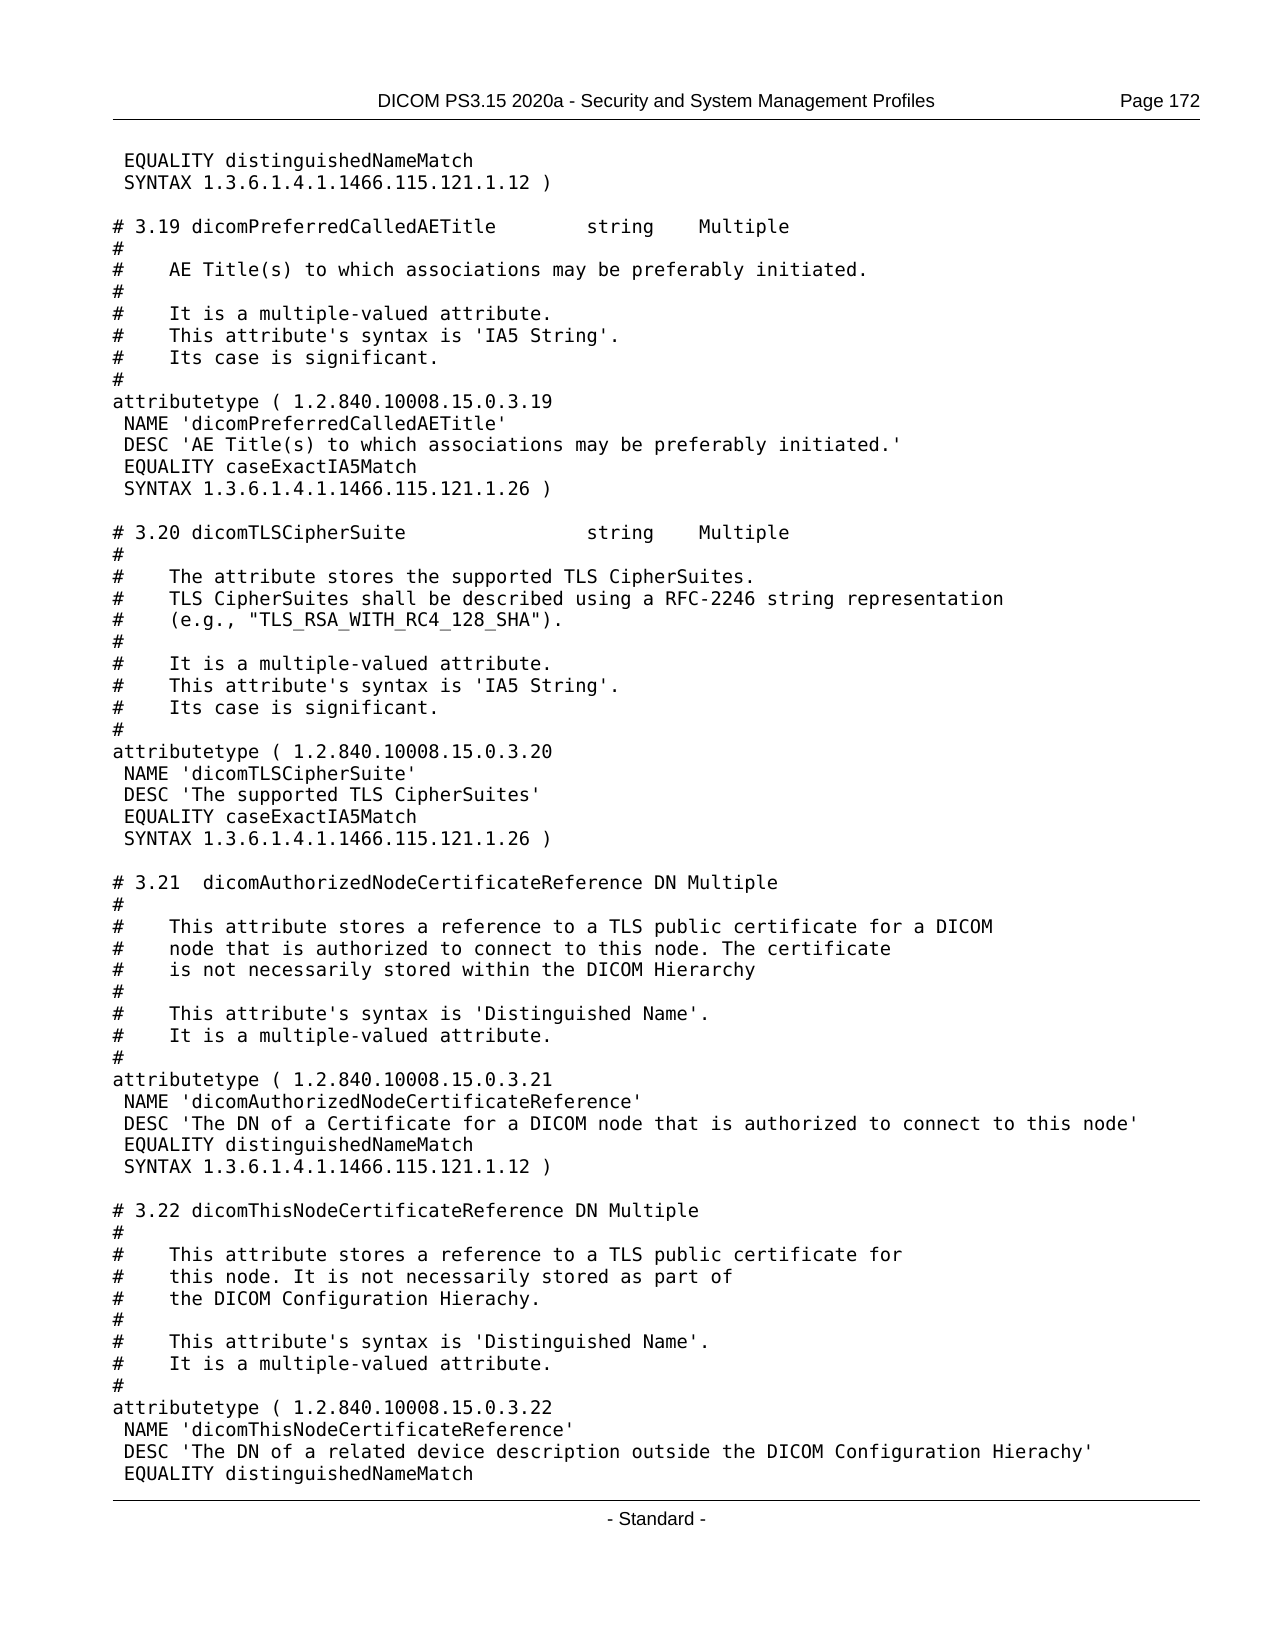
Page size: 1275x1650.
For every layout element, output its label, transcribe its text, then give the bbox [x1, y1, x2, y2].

text EQUALITY distinguishedNameMatch SYNTAX 1.3.6.1.4.1.1466.115.121.1.12 ) # 3.19 dicomPreferredCalledAETitle string Multiple # # AE Title(s) to which associations may be preferably initiated. # # It is a multiple-valued attribute. # This attribute's syntax is 'IA5 String'. # Its case is significant. # attributetype ( 1.2.840.10008.15.0.3.19 NAME 'dicomPreferredCalledAETitle' DESC 'AE Title(s) to which associations may be preferably initiated.' EQUALITY caseExactIA5Match SYNTAX 1.3.6.1.4.1.1466.115.121.1.26 ) # 3.20 dicomTLSCipherSuite string Multiple # # The attribute stores the supported TLS CipherSuites. # TLS CipherSuites shall be described using a RFC-2246 string representation # (e.g., "TLS_RSA_WITH_RC4_128_SHA"). # # It is a multiple-valued attribute. # This attribute's syntax is 'IA5 String'. # Its case is significant. # attributetype ( 1.2.840.10008.15.0.3.20 NAME 'dicomTLSCipherSuite' DESC 'The supported TLS CipherSuites' EQUALITY caseExactIA5Match SYNTAX 1.3.6.1.4.1.1466.115.121.1.26 ) # 3.21 dicomAuthorizedNodeCertificateReference DN Multiple # # This attribute stores a reference to a TLS public certificate for a DICOM # node that is authorized to connect to this node. The certificate # is not necessarily stored within the DICOM Hierarchy # # This attribute's syntax is 'Distinguished Name'. # It is a multiple-valued attribute. # attributetype ( 1.2.840.10008.15.0.3.21 NAME 'dicomAuthorizedNodeCertificateReference' DESC 'The DN of a Certificate for a DICOM node that is authorized to connect to this node' EQUALITY distinguishedNameMatch SYNTAX 1.3.6.1.4.1.1466.115.121.1.12 ) # 3.22 dicomThisNodeCertificateReference DN Multiple # # This attribute stores a reference to a TLS public certificate for # this node. It is not necessarily stored as part of # the DICOM Configuration Hierachy. # # This attribute's syntax is 'Distinguished Name'. # It is a multiple-valued attribute. # attributetype ( 1.2.840.10008.15.0.3.22 NAME 'dicomThisNodeCertificateReference' DESC 'The DN of a related device description outside the DICOM Configuration Hierachy' EQUALITY distinguishedNameMatch [112, 150, 1200, 1484]
